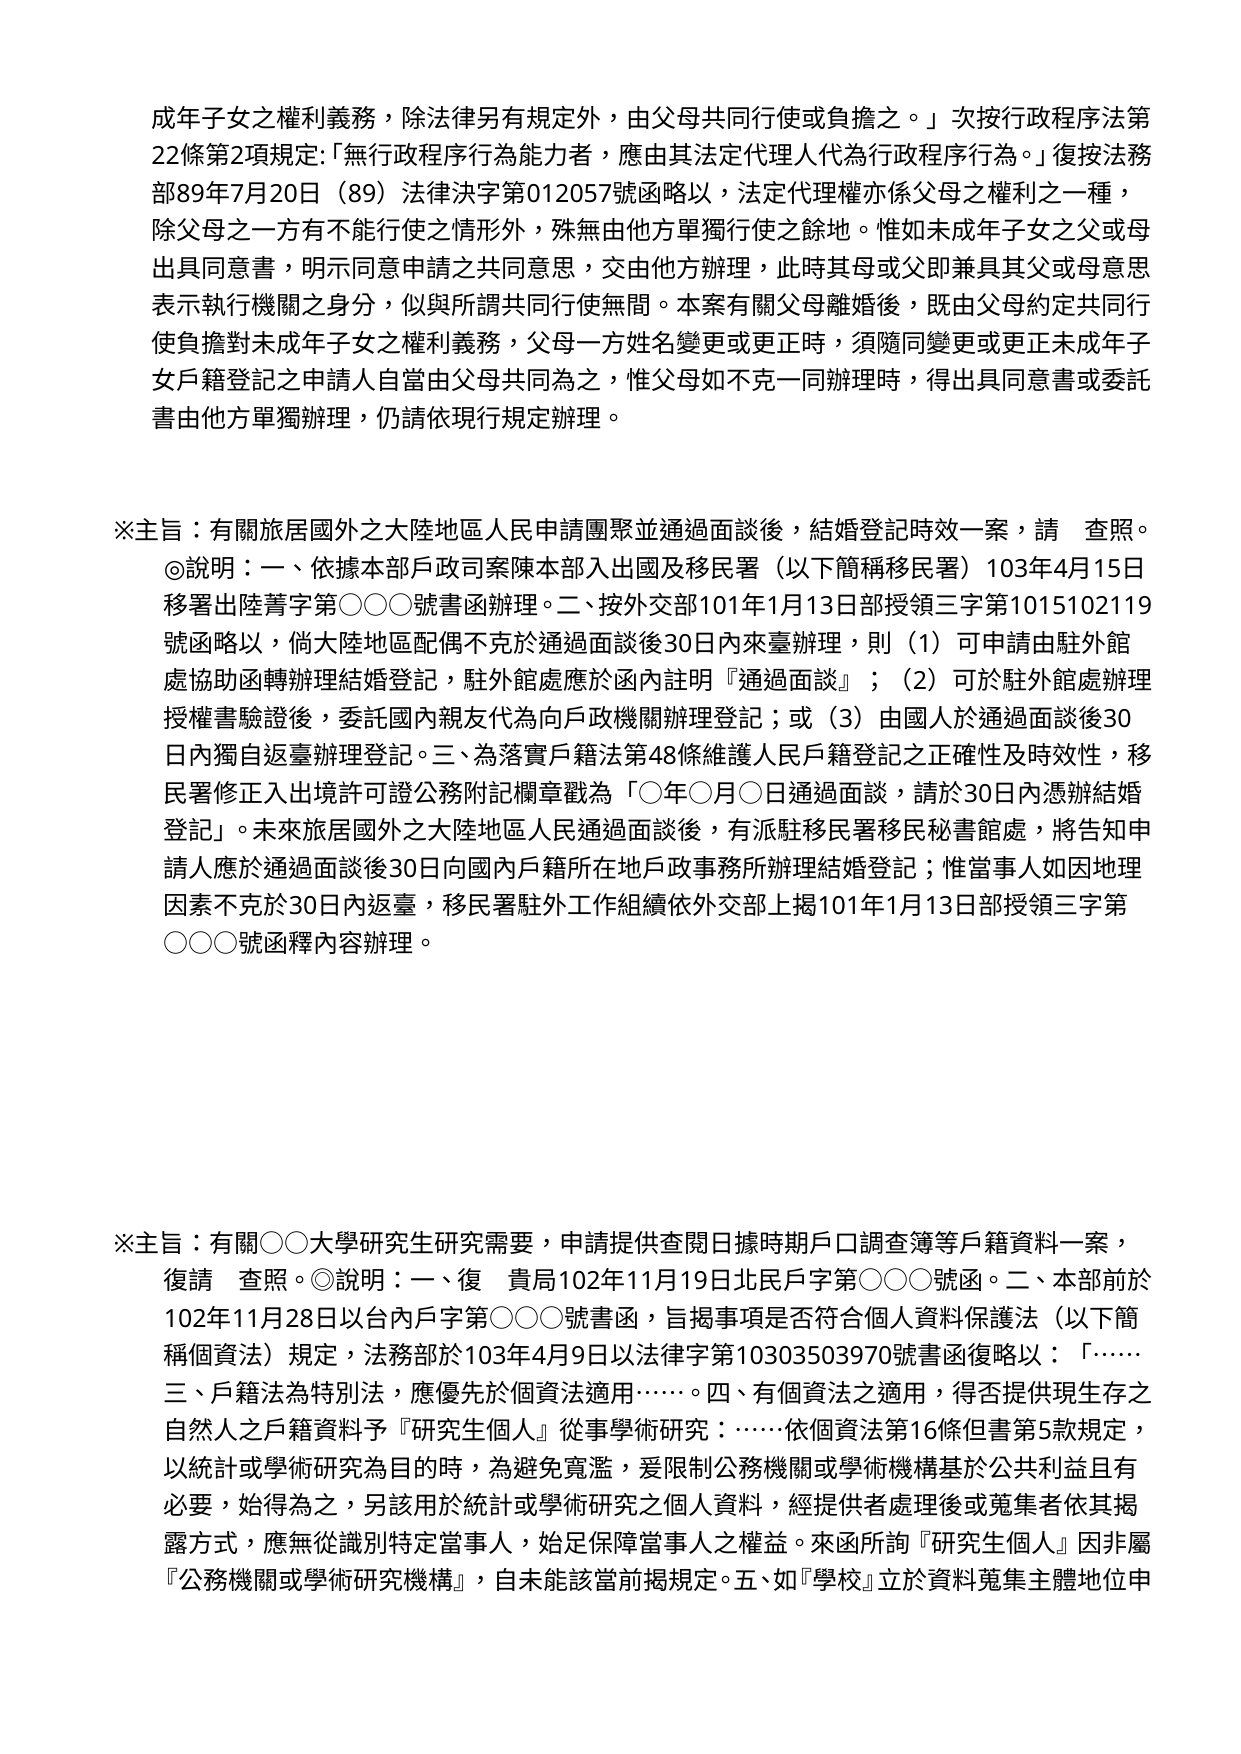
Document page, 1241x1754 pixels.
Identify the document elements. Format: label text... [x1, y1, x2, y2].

text ※主旨：有關旅居國外之大陸地區人民申請團聚並通過面談後，結婚登記時效一案，請 查照。 [89, 510, 1152, 547]
text ※主旨：有關○○大學研究生研究需要，申請提供查閱日據時期戶口調查簿等戶籍資料一案，復請 查照。◎說明：一、復 貴局102年11月19日北民戶字第○○○號函。二、本部前於102年11月28日以台內戶字第○○○號書函，旨揭事項是否符合個人資料保護法（以下簡稱個資法）規定，法務部於103年4月9日以法律字第10303503970號書函復略以：「……三、戶籍法為特別法，應優先於個資法適用……。四、有個資法之適用，得否提供現生存之自然人之戶籍資料予『研究生個人』從事學術研究：……依個資法第16條但書第5款規定，以統計或學術研究為目的時，為避免寬濫，爰限制公務機關或學術機構基於公共利益且有必要，始得為之，另該用於統計或學術研究之個人資料，經提供者處理後或蒐集者依其揭露方式，應無從識別特定當事人，始足保障當事人之權益。來函所詢『研究生個人』因非屬『公務機關或學術研究機構』，自未能該當前揭規定。五、如『學校』立於資料蒐集主體地位申 [114, 1222, 1152, 1597]
text ◎說明：一、依據本部戶政司案陳本部入出國及移民署（以下簡稱移民署）103年4月15日移署出陸菁字第○○○號書函辦理。二、按外交部101年1月13日部授領三字第1015102119號函略以，倘大陸地區配偶不克於通過面談後30日內來臺辦理，則（1）可申請由駐外館處協助函轉辦理結婚登記，駐外館處應於函內註明『通過面談』；（2）可於駐外館處辦理授權書驗證後，委託國內親友代為向戶政機關辦理登記；或（3）由國人於通過面談後30日內獨自返臺辦理登記。三、為落實戶籍法第48條維護人民戶籍登記之正確性及時效性，移民署修正入出境許可證公務附記欄章戳為「○年○月○日通過面談，請於30日內憑辦結婚登記」。未來旅居國外之大陸地區人民通過面談後，有派駐移民署移民秘書館處，將告知申請人應於通過面談後30日向國內戶籍所在地戶政事務所辦理結婚登記；惟當事人如因地理因素不克於30日內返臺，移民署駐外工作組續依外交部上揭101年1月13日部授領三字第○○○號函釋內容辦理。 [164, 547, 1152, 960]
text 成年子女之權利義務，除法律另有規定外，由父母共同行使或負擔之。」次按行政程序法第22條第2項規定:「無行政程序行為能力者，應由其法定代理人代為行政程序行為。」復按法務部89年7月20日（89）法律決字第012057號函略以，法定代理權亦係父母之權利之一種，除父母之一方有不能行使之情形外，殊無由他方單獨行使之餘地。惟如未成年子女之父或母出具同意書，明示同意申請之共同意思，交由他方辦理，此時其母或父即兼具其父或母意思表示執行機關之身分，似與所謂共同行使無間。本案有關父母離婚後，既由父母約定共同行使負擔對未成年子女之權利義務，父母一方姓名變更或更正時，須隨同變更或更正未成年子女戶籍登記之申請人自當由父母共同為之，惟父母如不克一同辦理時，得出具同意書或委託書由他方單獨辦理，仍請依現行規定辦理。 [101, 97, 1152, 435]
